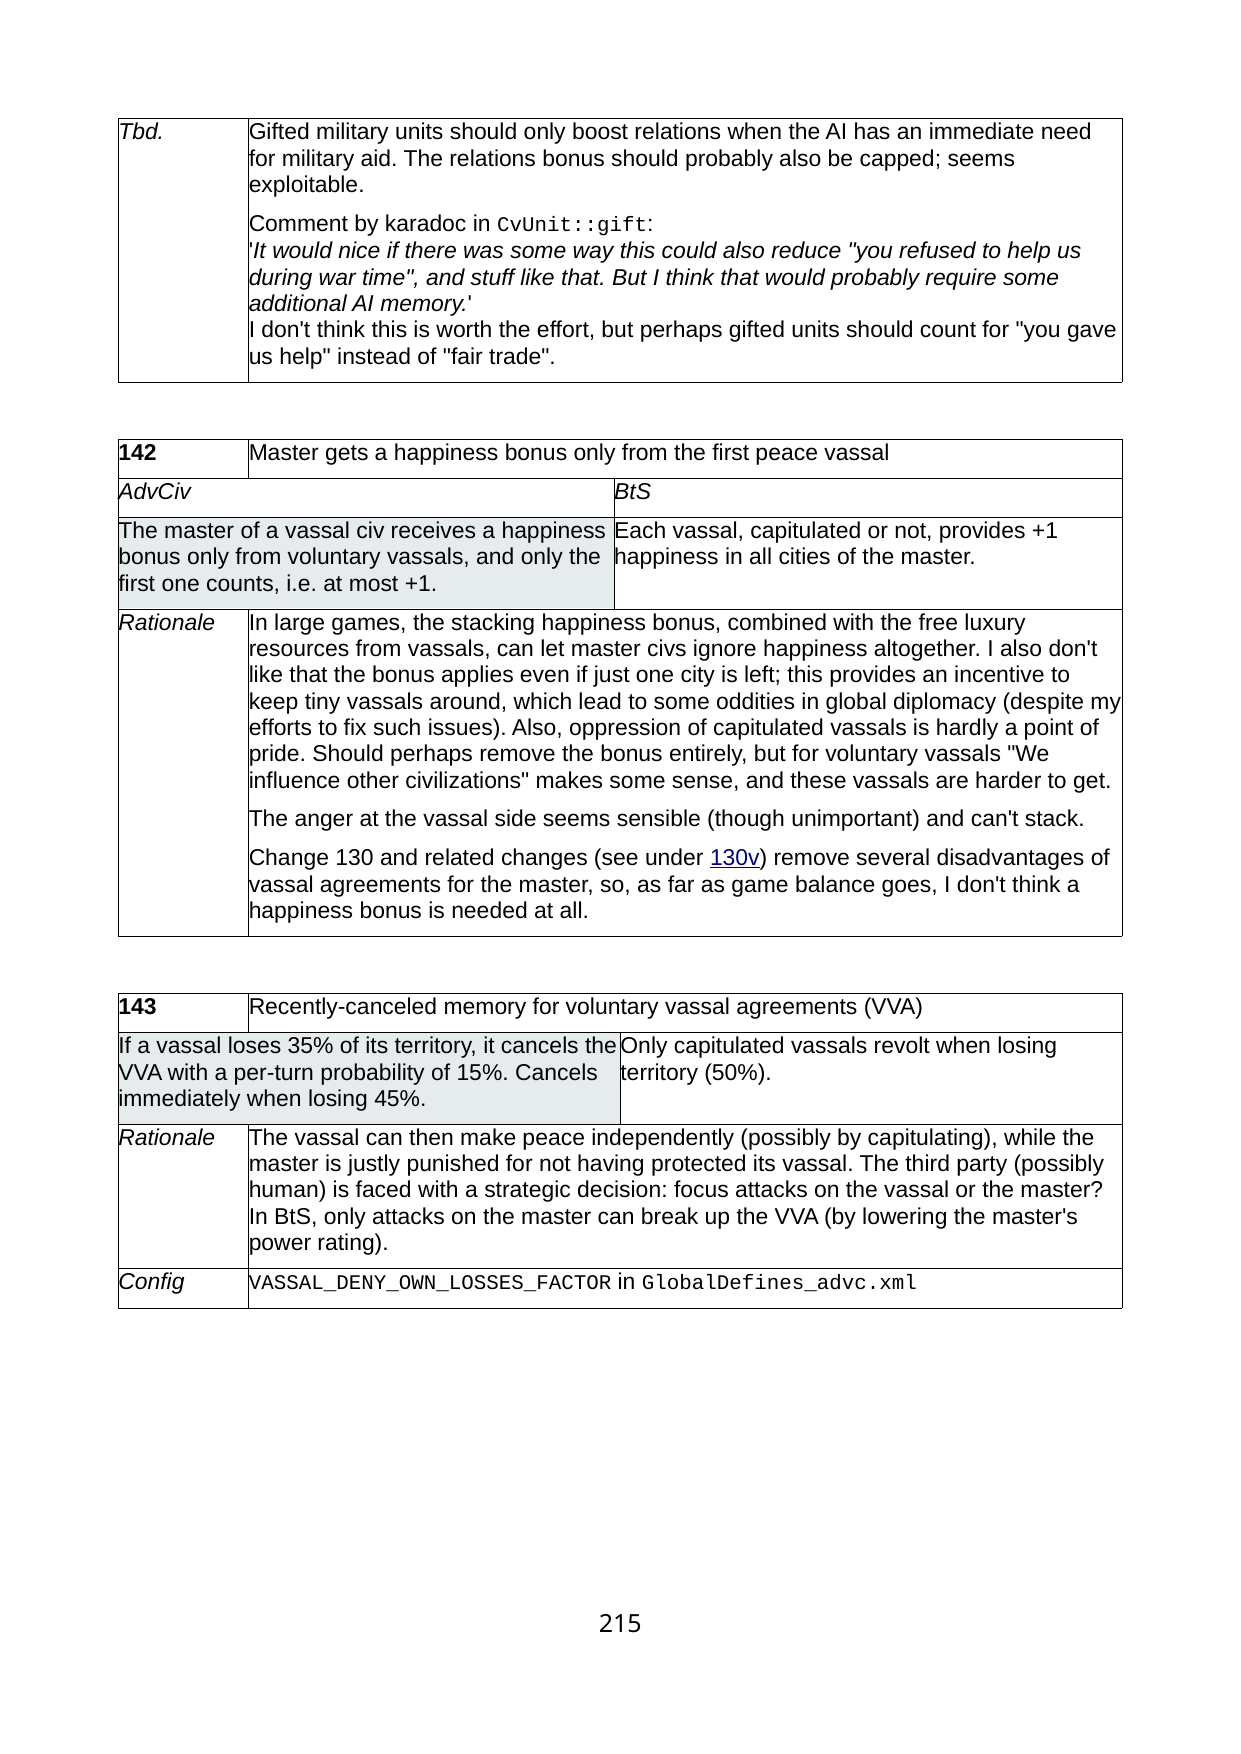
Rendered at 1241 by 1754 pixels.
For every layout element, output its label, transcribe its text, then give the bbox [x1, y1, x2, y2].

table_cell Tbd. [119, 119, 248, 382]
table_cell AdvCiv [119, 479, 614, 517]
table_header 143 [119, 994, 248, 1032]
table_cell If a vassal loses 35% of its territory, it cancels the VVA with a per-turn probability of 15%. Cancels immediately when losing 45%. [119, 1033, 620, 1124]
table_cell Rationale [119, 610, 248, 936]
table_header Recently-canceled memory for voluntary vassal agreements (VVA) [249, 994, 1122, 1032]
table_cell The master of a vassal civ receives a happiness bonus only from voluntary vassals, and only the first one counts, i.e. at most +1. [119, 518, 614, 608]
table_header Master gets a happiness bonus only from the first peace vassal [249, 440, 1122, 478]
table_cell Only capitulated vassals revolt when losing territory (50%). [621, 1033, 1122, 1124]
table_cell VASSAL_DENY_OWN_LOSSES_FACTOR in GlobalDefines_advc.xml [249, 1269, 1122, 1308]
table_cell Each vassal, capitulated or not, provides +1 happiness in all cities of the master. [615, 518, 1122, 608]
table_cell The vassal can then make peace independently (possibly by capitulating), while the master is justly punished for not having protected its vassal. The third party (possibly human) is faced with a strategic decision: focus attacks on the vassal or the master? In BtS, only attacks on the master can break up the VVA (by lowering the master's power rating). [249, 1125, 1122, 1268]
table_cell In large games, the stacking happiness bonus, combined with the free luxury resources from vassals, can let master civs ignore happiness altogether. I also don't like that the bonus applies even if just one city is left; this provides an incentive to keep tiny vassals around, which lead to some oddities in global diplomacy (despite my efforts to fix such issues). Also, oppression of capitulated vassals is hardly a point of pride. Should perhaps remove the bonus entirely, but for voluntary vassals "We influence other civilizations" makes some sense, and these vassals are harder to get. The anger at the vassal side seems sensible (though unimportant) and can't stack. Change 130 and related changes (see under 130v) remove several disadvantages of vassal agreements for the master, so, as far as game balance goes, I don't think a happiness bonus is needed at all. [249, 610, 1122, 936]
table_header 142 [119, 440, 248, 478]
table_cell Rationale [119, 1125, 248, 1268]
table_cell BtS [615, 479, 1122, 517]
table_cell Gifted military units should only boost relations when the AI has an immediate need for military aid. The relations bonus should probably also be capped; seems exploitable. Comment by karadoc in CvUnit::gift: 'It would nice if there was some way this could also reduce "you refused to help us during war time", and stuff like that. But I think that would probably require some additional AI memory.' I don't think this is worth the effort, but perhaps gifted units should count for "you gave us help" instead of "fair trade". [249, 119, 1122, 382]
table_cell Config [119, 1269, 248, 1308]
